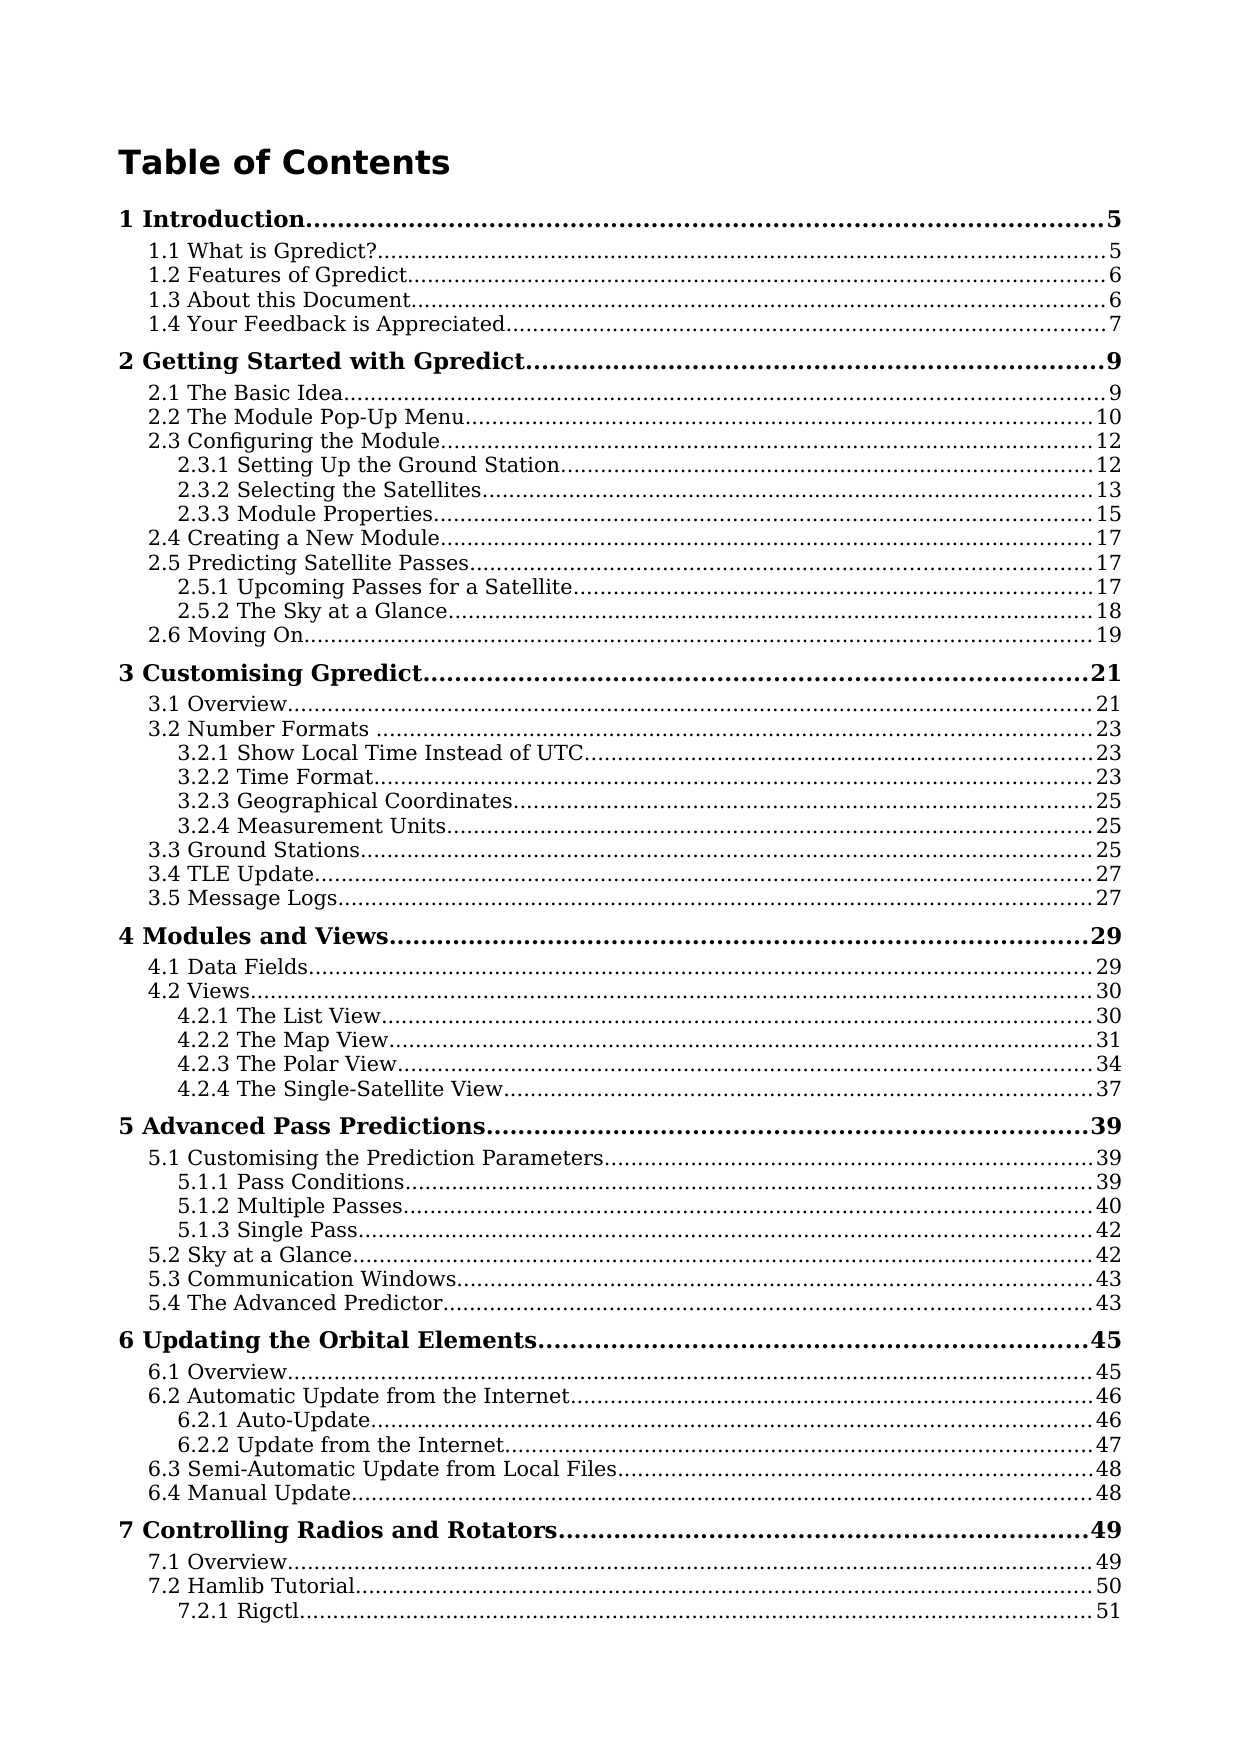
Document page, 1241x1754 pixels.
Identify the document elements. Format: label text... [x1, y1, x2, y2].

text 3.2.2 Time Format 23 [177, 765, 1122, 789]
text 3.3 Ground Stations 25 [148, 838, 1122, 862]
text 4.2.1 The List View 30 [177, 1004, 1122, 1028]
text 6.4 Manual Update 48 [148, 1481, 1122, 1506]
text 2.3.2 Selecting the Satellites 13 [177, 478, 1122, 502]
text 3.5 Message Logs 27 [148, 886, 1122, 911]
text 1.3 About this Document 6 [148, 288, 1122, 312]
text 4 Modules and Views 29 [118, 922, 1122, 949]
text 6.2.2 Update from the Internet 47 [177, 1433, 1122, 1457]
text 4.2.3 The Polar View 34 [177, 1052, 1122, 1077]
text 6.2 Automatic Update from the Internet 46 [148, 1384, 1122, 1408]
text 3.2.4 Measurement Units 25 [177, 814, 1122, 838]
text 5.4 The Advanced Predictor 43 [148, 1291, 1122, 1315]
text 2.3.1 Setting Up the Ground Station 12 [177, 453, 1122, 478]
text 6 Updating the Orbital Elements 45 [118, 1327, 1122, 1354]
text 3.2.1 Show Local Time Instead of UTC 23 [177, 741, 1122, 765]
text 2.4 Creating a New Module 17 [148, 526, 1122, 551]
text 2.1 The Basic Idea 9 [148, 381, 1122, 405]
text 4.2.4 The Single-Satellite View 37 [177, 1077, 1122, 1101]
text 2.3 Configuring the Module 12 [148, 429, 1122, 453]
text 4.2 Views 30 [148, 979, 1122, 1004]
subtitle Table of Contents [118, 143, 1122, 182]
text 7 Controlling Radios and Rotators 49 [118, 1517, 1122, 1544]
text 2.2 The Module Pop-Up Menu 10 [148, 405, 1122, 429]
text 7.2.1 Rigctl 51 [177, 1599, 1122, 1623]
text 3 Customising Gpredict 21 [118, 659, 1122, 686]
text 3.2.3 Geographical Coordinates 25 [177, 789, 1122, 814]
text 5.3 Communication Windows 43 [148, 1267, 1122, 1291]
text 2.6 Moving On 19 [148, 623, 1122, 648]
text 2.5 Predicting Satellite Passes 17 [148, 551, 1122, 575]
text 2.5.1 Upcoming Passes for a Satellite 17 [177, 575, 1122, 599]
text 5.1.3 Single Pass 42 [177, 1218, 1122, 1243]
text 5.1 Customising the Prediction Parameters 39 [148, 1146, 1122, 1170]
text 2.3.3 Module Properties 15 [177, 502, 1122, 526]
text 5.1.2 Multiple Passes 40 [177, 1194, 1122, 1218]
text 5 Advanced Pass Predictions 39 [118, 1113, 1122, 1139]
text 1 Introduction 5 [118, 206, 1122, 233]
text 5.1.1 Pass Conditions 39 [177, 1170, 1122, 1194]
text 4.1 Data Fields 29 [148, 955, 1122, 979]
text 3.1 Overview 21 [148, 692, 1122, 717]
text 7.1 Overview 49 [148, 1550, 1122, 1574]
text 6.1 Overview 45 [148, 1360, 1122, 1384]
text 4.2.2 The Map View 31 [177, 1028, 1122, 1052]
text 7.2 Hamlib Tutorial 50 [148, 1574, 1122, 1599]
text 2.5.2 The Sky at a Glance 18 [177, 599, 1122, 623]
text 1.2 Features of Gpredict 6 [148, 263, 1122, 288]
text 5.2 Sky at a Glance 42 [148, 1243, 1122, 1267]
text 3.4 TLE Update 27 [148, 862, 1122, 886]
text 6.2.1 Auto-Update 46 [177, 1408, 1122, 1433]
text 1.4 Your Feedback is Appreciated 7 [148, 312, 1122, 336]
text 3.2 Number Formats 23 [148, 717, 1122, 741]
text 6.3 Semi-Automatic Update from Local Files 48 [148, 1457, 1122, 1481]
text 1.1 What is Gpredict? 5 [148, 239, 1122, 263]
text 2 Getting Started with Gpredict 9 [118, 348, 1122, 375]
